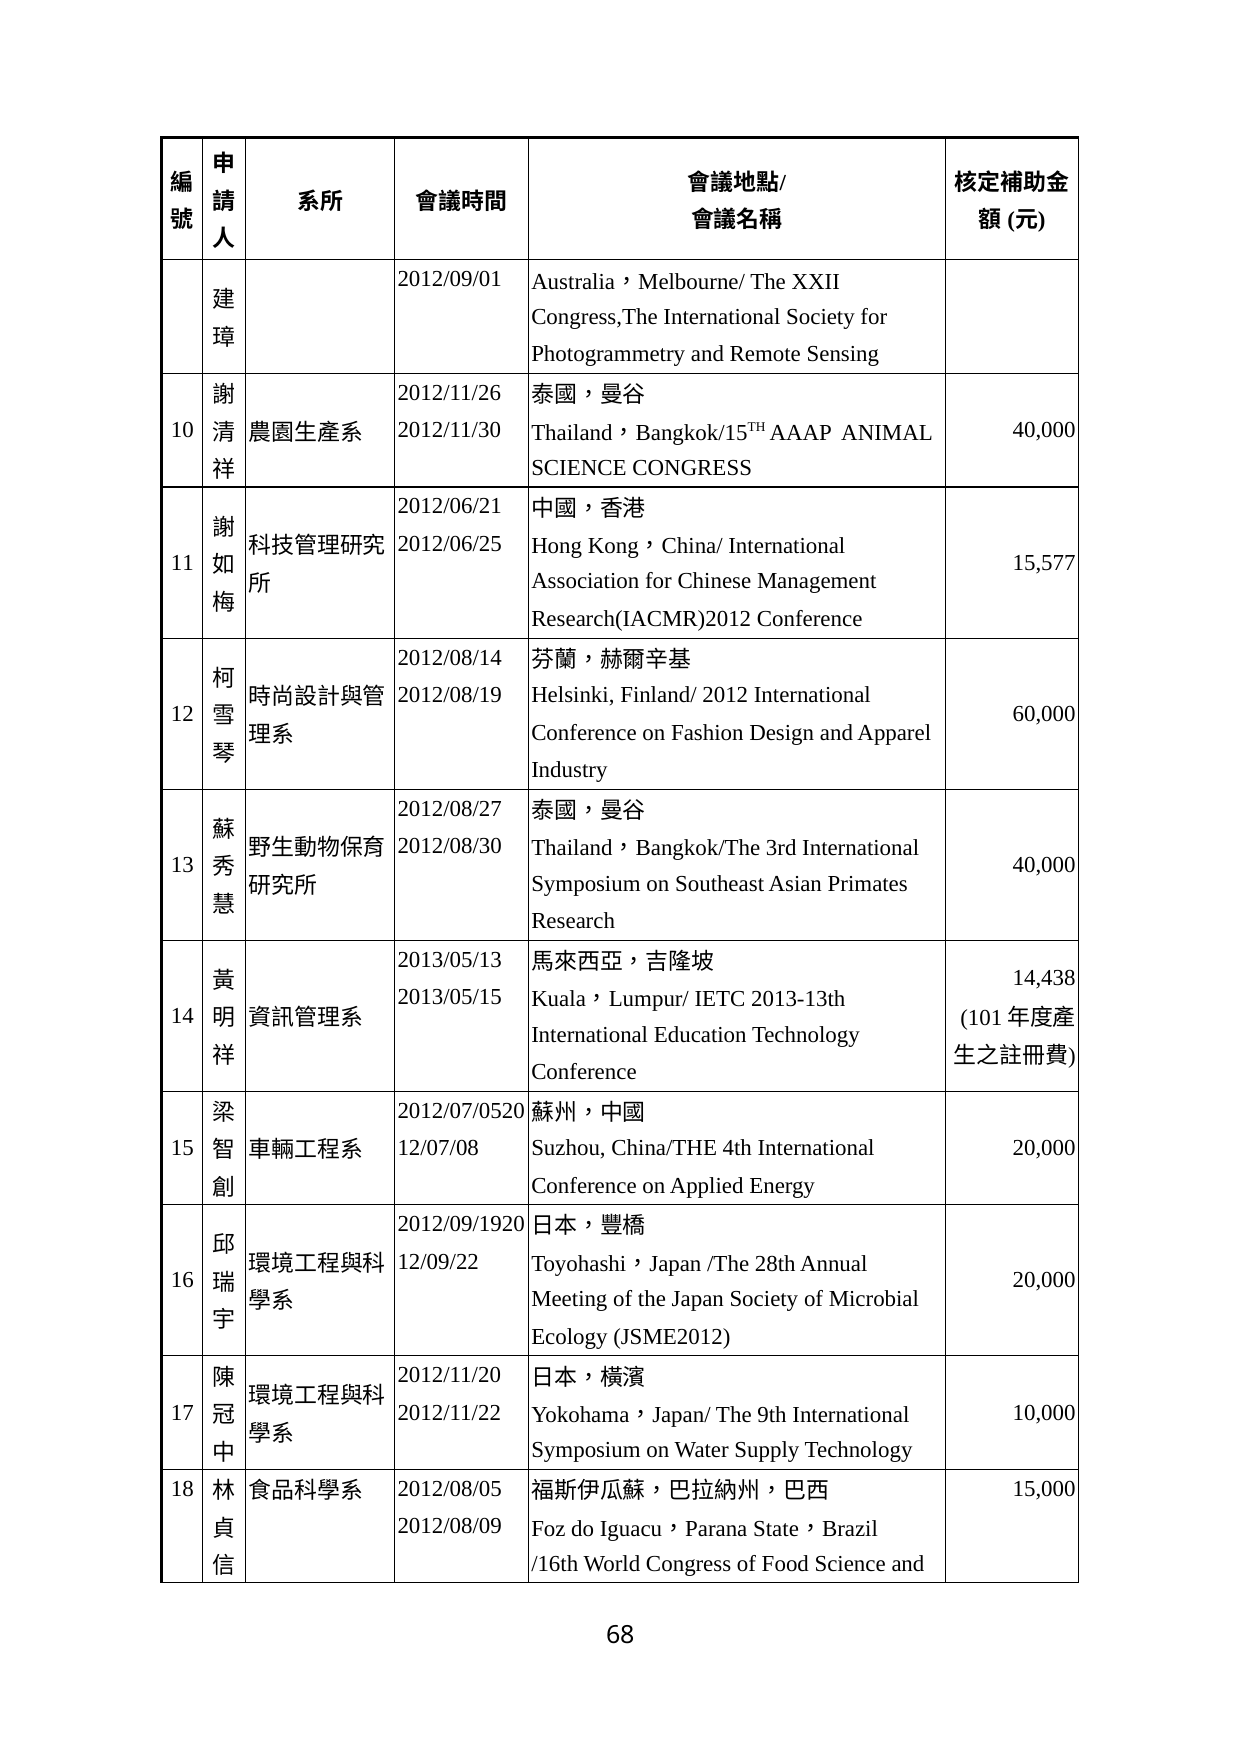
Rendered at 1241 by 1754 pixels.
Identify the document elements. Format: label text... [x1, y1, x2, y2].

table_cell 10 [163, 374, 202, 486]
table_header 會議地點/ 會議名稱 [529, 139, 945, 259]
table_cell 謝清祥 [203, 374, 245, 486]
table_header 核定補助金額 (元) [946, 139, 1078, 259]
table_header 系所 [246, 139, 394, 259]
table_cell 12 [163, 639, 202, 788]
table_cell 梁智創 [203, 1092, 245, 1204]
table_cell 環境工程與科學系 [246, 1205, 394, 1355]
table_cell 16 [163, 1205, 202, 1355]
table_header 申請人 [203, 139, 245, 259]
table_cell 陳冠中 [203, 1356, 245, 1469]
table_cell 2012/07/052012/07/08 [395, 1092, 528, 1204]
table_cell 18 [163, 1470, 202, 1582]
table_cell 10,000 [946, 1356, 1078, 1469]
table_cell 謝如梅 [203, 488, 245, 637]
table_cell 日本，橫濱 Yokohama，Japan/ The 9th International Symposium on Water Supply Technology [529, 1356, 945, 1469]
table_cell 15,577 [946, 488, 1078, 637]
table_cell 科技管理研究所 [246, 488, 394, 637]
table_header 編號 [163, 139, 202, 259]
table_cell [163, 260, 202, 373]
table_cell 資訊管理系 [246, 941, 394, 1091]
table_cell 林貞信 [203, 1470, 245, 1582]
table_cell Australia，Melbourne/ The XXII Congress,The International Society for Photogrammetry and Remote Sensing [529, 260, 945, 373]
table_cell 泰國，曼谷 Thailand，Bangkok/The 3rd International Symposium on Southeast Asian Primates Research [529, 790, 945, 939]
table_cell 2012/08/14 2012/08/19 [395, 639, 528, 788]
table_cell 14,438 (101年度產生之註冊費) [946, 941, 1078, 1091]
table_cell 2013/05/13 2013/05/15 [395, 941, 528, 1091]
table_cell 2012/11/20 2012/11/22 [395, 1356, 528, 1469]
table_cell 40,000 [946, 790, 1078, 939]
table_cell 泰國，曼谷 Thailand，Bangkok/15TH AAAP ANIMAL SCIENCE CONGRESS [529, 374, 945, 486]
table_cell 建璋 [203, 260, 245, 373]
table_cell 40,000 [946, 374, 1078, 486]
table_cell 20,000 [946, 1205, 1078, 1355]
table_cell 日本，豐橋 Toyohashi，Japan /The 28th Annual Meeting of the Japan Society of Microbial Ecology (JSME2012) [529, 1205, 945, 1355]
table_cell 農園生產系 [246, 374, 394, 486]
table_cell [246, 260, 394, 373]
table_cell 17 [163, 1356, 202, 1469]
table_cell 車輛工程系 [246, 1092, 394, 1204]
table_cell 中國，香港 Hong Kong，China/ International Association for Chinese Management Research(IACMR)2012 Conference [529, 488, 945, 637]
table_cell 15 [163, 1092, 202, 1204]
table_header 會議時間 [395, 139, 528, 259]
table_cell 2012/08/27 2012/08/30 [395, 790, 528, 939]
table_cell 邱瑞宇 [203, 1205, 245, 1355]
table_cell 2012/09/192012/09/22 [395, 1205, 528, 1355]
table_cell 時尚設計與管理系 [246, 639, 394, 788]
table_cell 2012/11/26 2012/11/30 [395, 374, 528, 486]
table_cell 蘇秀慧 [203, 790, 245, 939]
table_cell 食品科學系 [246, 1470, 394, 1582]
table_cell 環境工程與科學系 [246, 1356, 394, 1469]
table_cell 蘇州，中國 Suzhou, China/THE 4th International Conference on Applied Energy [529, 1092, 945, 1204]
table_cell 20,000 [946, 1092, 1078, 1204]
table_cell 11 [163, 488, 202, 637]
table_cell [946, 260, 1078, 373]
table_cell 黃明祥 [203, 941, 245, 1091]
table_cell 芬蘭，赫爾辛基 Helsinki, Finland/ 2012 International Conference on Fashion Design and Apparel Industry [529, 639, 945, 788]
table_cell 2012/08/05 2012/08/09 [395, 1470, 528, 1582]
table_cell 15,000 [946, 1470, 1078, 1582]
table_cell 野生動物保育研究所 [246, 790, 394, 939]
table_cell 福斯伊瓜蘇，巴拉納州，巴西 Foz do Iguacu，Parana State，Brazil /16th World Congress of Food Science and [529, 1470, 945, 1582]
table_cell 柯雪琴 [203, 639, 245, 788]
table_cell 2012/09/01 [395, 260, 528, 373]
table_cell 14 [163, 941, 202, 1091]
table_cell 馬來西亞，吉隆坡 Kuala，Lumpur/ IETC 2013-13th International Education Technology Conference [529, 941, 945, 1091]
table_cell 13 [163, 790, 202, 939]
table_cell 60,000 [946, 639, 1078, 788]
table_cell 2012/06/21 2012/06/25 [395, 488, 528, 637]
